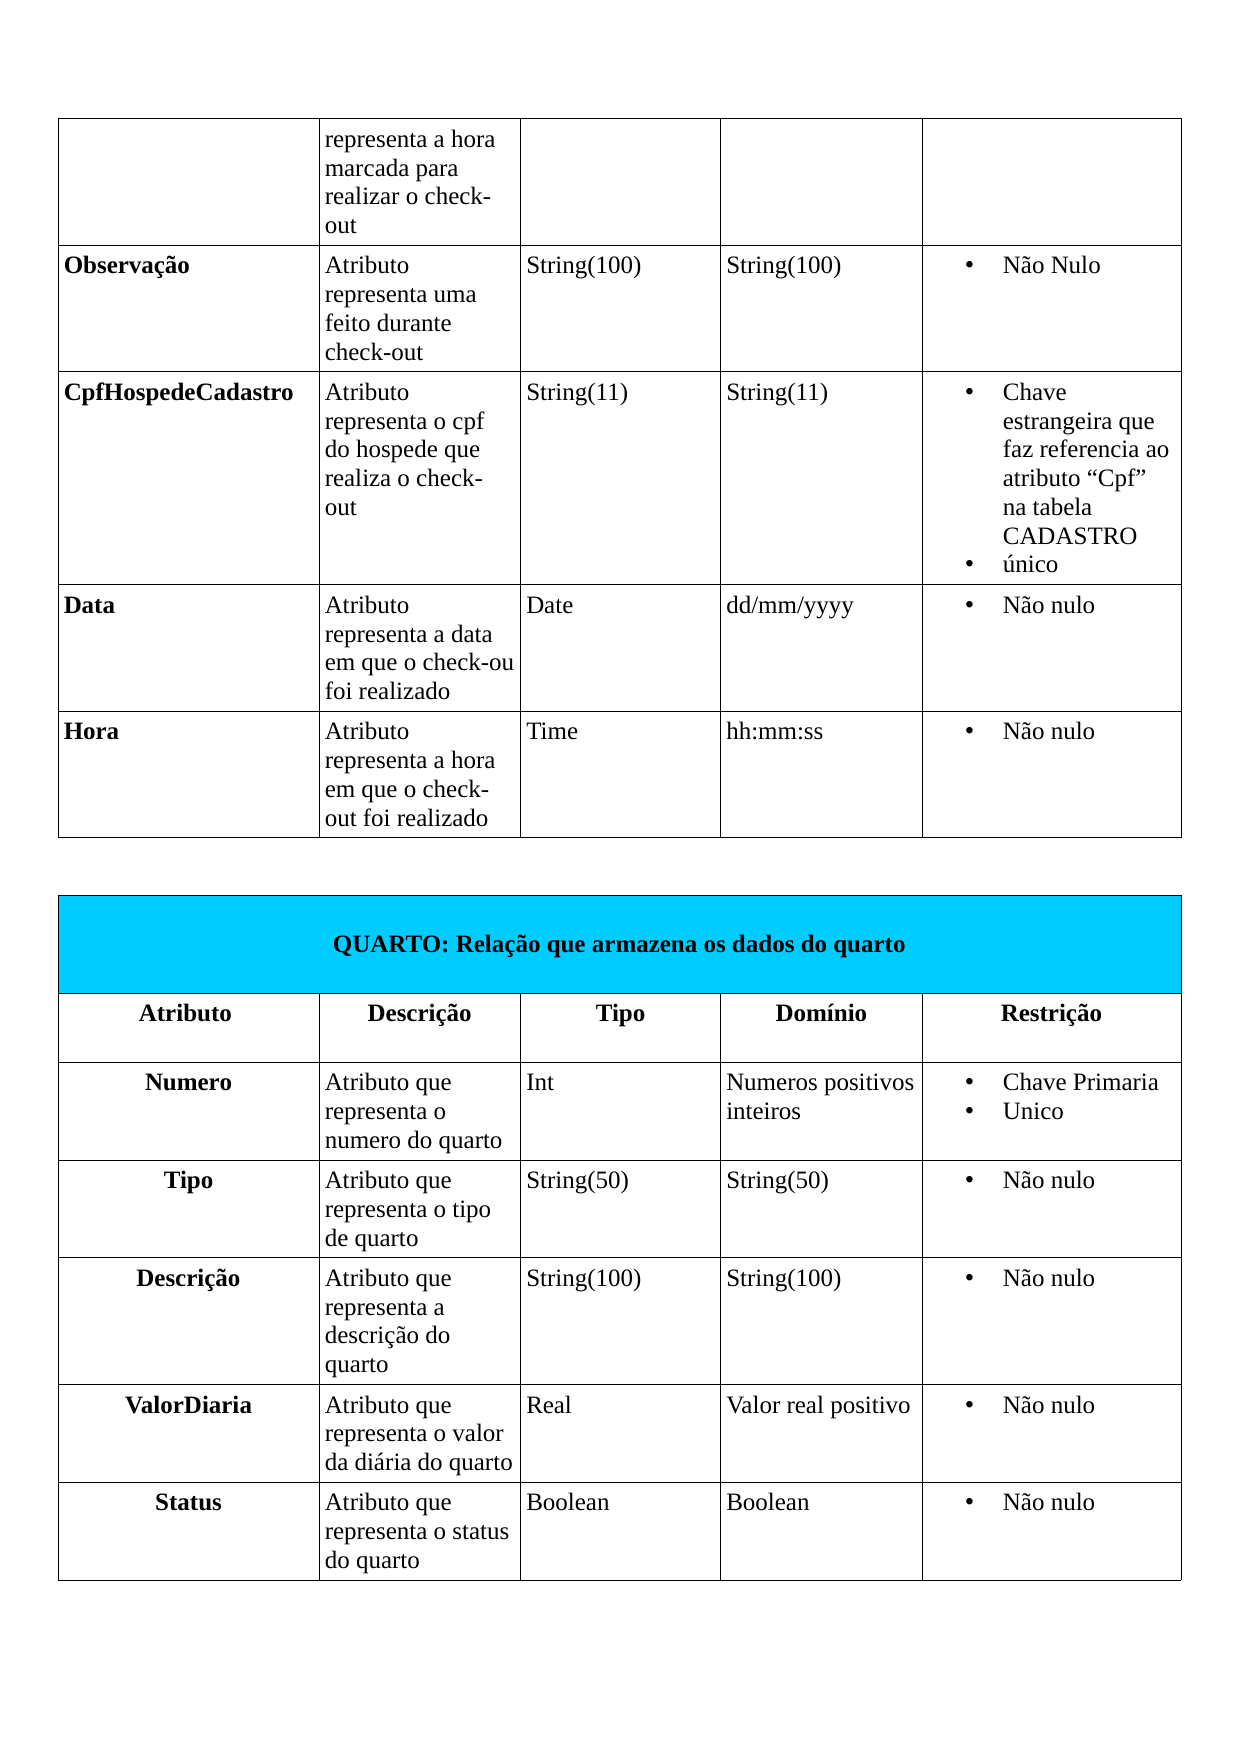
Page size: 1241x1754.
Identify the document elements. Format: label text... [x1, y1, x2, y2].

table_cell String(100) [521, 246, 720, 371]
table_cell Atributo que representa a descrição do quarto [320, 1258, 520, 1384]
table_cell Hora [59, 712, 319, 837]
table_cell Int [521, 1063, 720, 1159]
table_cell Atributo que representa o numero do quarto [320, 1063, 520, 1159]
table_cell String(100) [721, 1258, 922, 1384]
table_cell Numero [59, 1063, 319, 1159]
table_cell Não Nulo [923, 246, 1181, 371]
table_header QUARTO: Relação que armazena os dados do quarto [59, 896, 1181, 993]
table_cell Observação [59, 246, 319, 371]
table_cell Atributo representa o cpf do hospede que realiza o check-out [320, 372, 520, 584]
table_cell Atributo que representa o valor da diária do quarto [320, 1385, 520, 1482]
table_cell Não nulo [923, 1385, 1181, 1482]
table_cell [521, 119, 720, 245]
table_cell representa a hora marcada para realizar o check-out [320, 119, 520, 245]
table_cell Não nulo [923, 1483, 1181, 1579]
table_cell Não nulo [923, 1161, 1181, 1257]
table_cell String(100) [721, 246, 922, 371]
table_cell Atributo que representa o status do quarto [320, 1483, 520, 1579]
table_cell Tipo [521, 994, 720, 1062]
table_cell Numeros positivos inteiros [721, 1063, 922, 1159]
table_cell [59, 119, 319, 245]
table_cell Valor real positivo [721, 1385, 922, 1482]
table_cell CpfHospedeCadastro [59, 372, 319, 584]
table_cell Restrição [923, 994, 1181, 1062]
table_cell Boolean [521, 1483, 720, 1579]
table_cell ValorDiaria [59, 1385, 319, 1482]
table_cell Chave estrangeira que faz referencia ao atributo “Cpf” na tabela CADASTRO único [923, 372, 1181, 584]
table_cell String(50) [521, 1161, 720, 1257]
table_cell Atributo que representa o tipo de quarto [320, 1161, 520, 1257]
table_cell Atributo representa a data em que o check-ou foi realizado [320, 585, 520, 711]
table_cell Boolean [721, 1483, 922, 1579]
table_cell Descrição [59, 1258, 319, 1384]
table_cell Atributo representa uma feito durante check-out [320, 246, 520, 371]
table_cell hh:mm:ss [721, 712, 922, 837]
table_cell Não nulo [923, 712, 1181, 837]
table_cell String(11) [521, 372, 720, 584]
table_cell Date [521, 585, 720, 711]
table_cell Não nulo [923, 1258, 1181, 1384]
table_cell Real [521, 1385, 720, 1482]
table_cell Domínio [721, 994, 922, 1062]
table_cell Time [521, 712, 720, 837]
table_cell Chave Primaria Unico [923, 1063, 1181, 1159]
table_cell [721, 119, 922, 245]
table_cell Atributo [59, 994, 319, 1062]
table_cell Atributo representa a hora em que o check-out foi realizado [320, 712, 520, 837]
table_cell Não nulo [923, 585, 1181, 711]
table_cell [923, 119, 1181, 245]
table_cell String(11) [721, 372, 922, 584]
table_cell String(50) [721, 1161, 922, 1257]
table_cell Data [59, 585, 319, 711]
table_cell dd/mm/yyyy [721, 585, 922, 711]
table_cell Tipo [59, 1161, 319, 1257]
table_cell Status [59, 1483, 319, 1579]
table_cell Descrição [320, 994, 520, 1062]
table_cell String(100) [521, 1258, 720, 1384]
